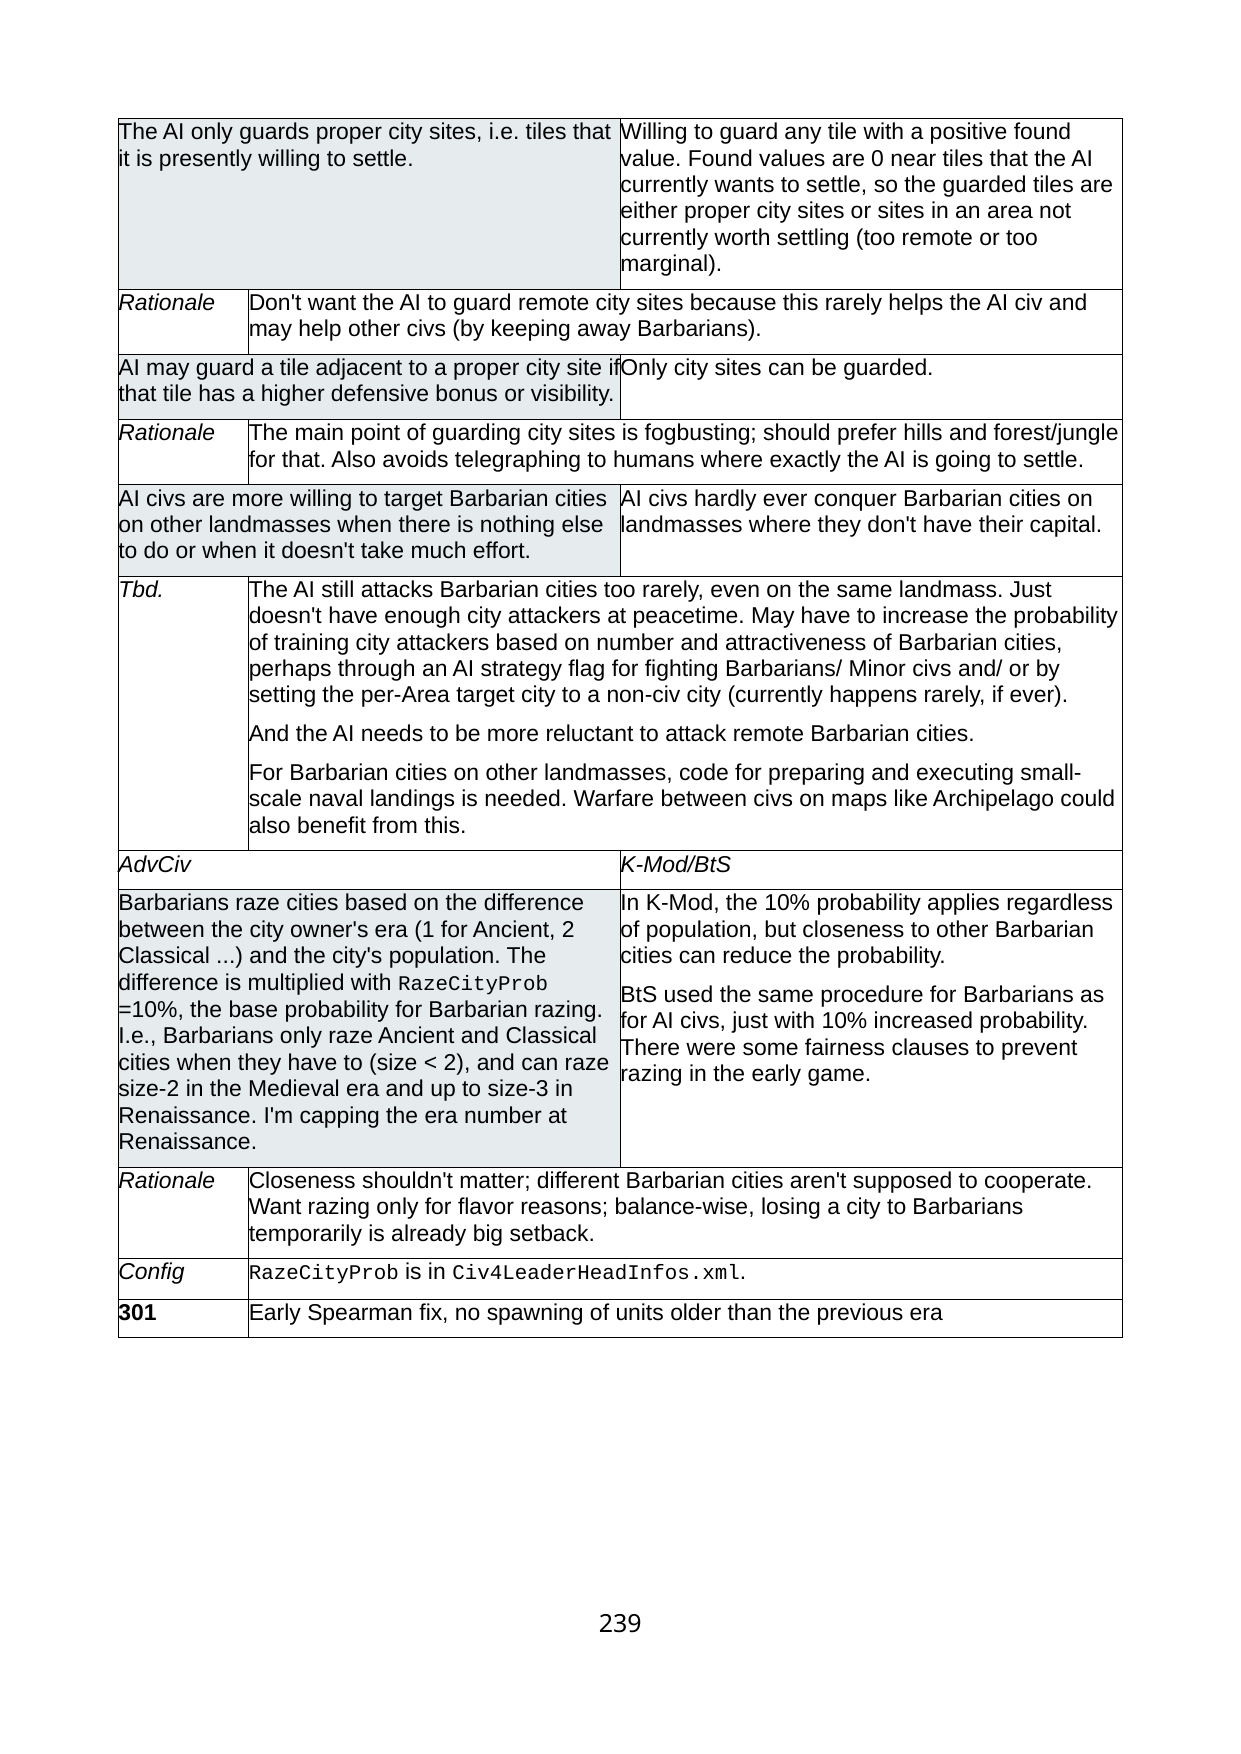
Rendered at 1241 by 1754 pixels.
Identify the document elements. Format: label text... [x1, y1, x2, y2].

table_cell In K-Mod, the 10% probability applies regardless of population, but closeness to other Barbarian cities can reduce the probability. BtS used the same procedure for Barbarians as for AI civs, just with 10% increased probability. There were some fairness clauses to prevent razing in the early game. [621, 890, 1122, 1167]
table_cell K-Mod/BtS [621, 851, 1122, 889]
table_cell AI civs hardly ever conquer Barbarian cities on landmasses where they don't have their capital. [621, 485, 1122, 576]
table_cell AdvCiv [119, 851, 620, 889]
table_cell Tbd. [119, 577, 248, 850]
table_cell Only city sites can be guarded. [621, 355, 1122, 419]
table_cell Rationale [119, 290, 248, 354]
table_cell 301 [119, 1300, 248, 1337]
table_cell The AI still attacks Barbarian cities too rarely, even on the same landmass. Just doesn't have enough city attackers at peacetime. May have to increase the probability of training city attackers based on number and attractiveness of Barbarian cities, perhaps through an AI strategy flag for fighting Barbarians/ Minor civs and/ or by setting the per-Area target city to a non-civ city (currently happens rarely, if ever). And the AI needs to be more reluctant to attack remote Barbarian cities. For Barbarian cities on other landmasses, code for preparing and executing small-scale naval landings is needed. Warfare between civs on maps like Archipelago could also benefit from this. [249, 577, 1122, 850]
table_cell Don't want the AI to guard remote city sites because this rarely helps the AI civ and may help other civs (by keeping away Barbarians). [249, 290, 1122, 354]
table_cell The AI only guards proper city sites, i.e. tiles that it is presently willing to settle. [119, 119, 620, 289]
table_cell Rationale [119, 1168, 248, 1258]
table_cell Config [119, 1259, 248, 1298]
table_cell AI may guard a tile adjacent to a proper city site if that tile has a higher defensive bonus or visibility. [119, 355, 620, 419]
table_cell Closeness shouldn't matter; different Barbarian cities aren't supposed to cooperate. Want razing only for flavor reasons; balance-wise, losing a city to Barbarians temporarily is already big setback. [249, 1168, 1122, 1258]
table_cell Early Spearman fix, no spawning of units older than the previous era [249, 1300, 1122, 1337]
table_cell AI civs are more willing to target Barbarian cities on other landmasses when there is nothing else to do or when it doesn't take much effort. [119, 485, 620, 576]
table_cell Rationale [119, 420, 248, 484]
table_cell Barbarians raze cities based on the difference between the city owner's era (1 for Ancient, 2 Classical ...) and the city's population. The difference is multiplied with RazeCityProb =10%, the base probability for Barbarian razing. I.e., Barbarians only raze Ancient and Classical cities when they have to (size < 2), and can raze size-2 in the Medieval era and up to size-3 in Renaissance. I'm capping the era number at Renaissance. [119, 890, 620, 1167]
table_cell RazeCityProb is in Civ4LeaderHeadInfos.xml. [249, 1259, 1122, 1298]
table_cell Willing to guard any tile with a positive found value. Found values are 0 near tiles that the AI currently wants to settle, so the guarded tiles are either proper city sites or sites in an area not currently worth settling (too remote or too marginal). [621, 119, 1122, 289]
table_cell The main point of guarding city sites is fogbusting; should prefer hills and forest/jungle for that. Also avoids telegraphing to humans where exactly the AI is going to settle. [249, 420, 1122, 484]
